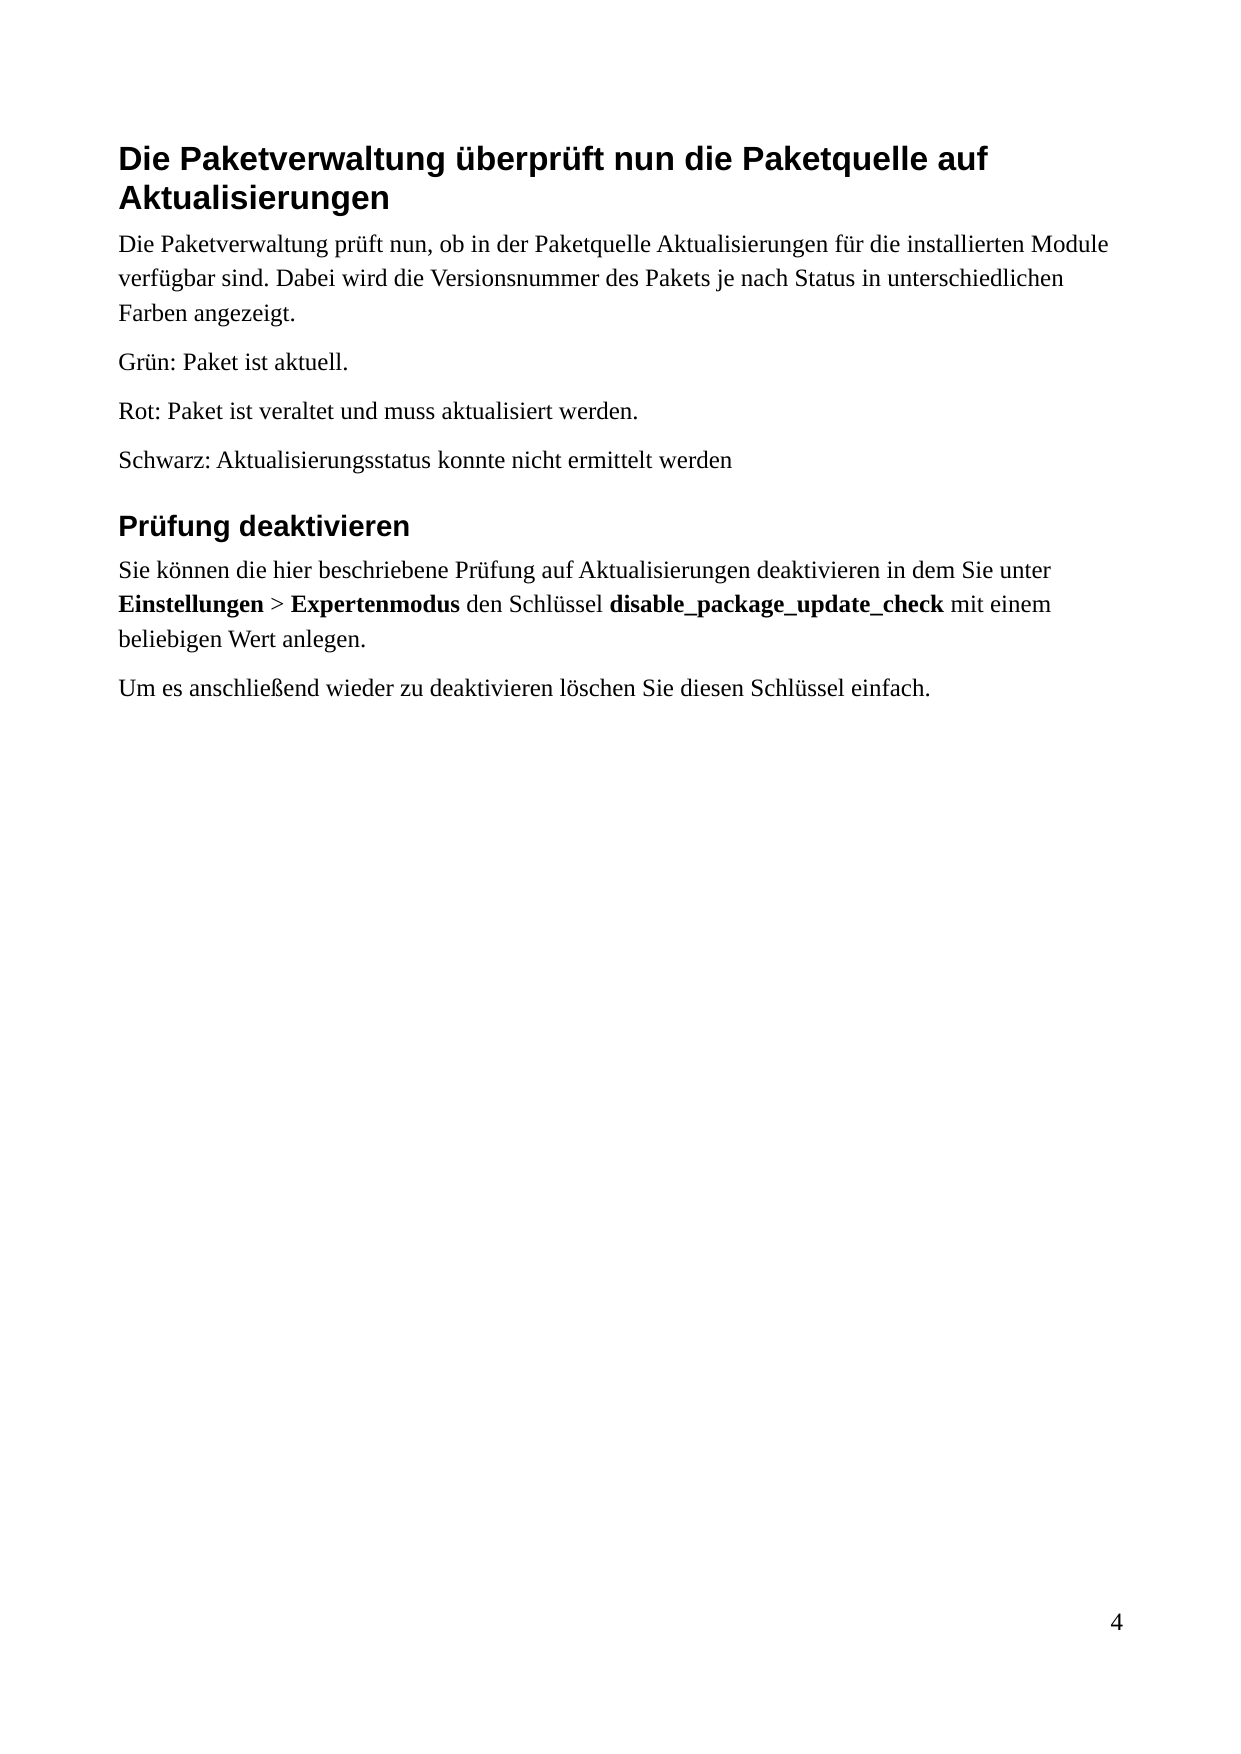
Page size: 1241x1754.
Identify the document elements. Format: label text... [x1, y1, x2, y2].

text Rot: Paket ist veraltet und muss aktualisiert werden. [118, 396, 1123, 424]
text Grün: Paket ist aktuell. [118, 347, 1123, 376]
subtitle Die Paketverwaltung überprüft nun die Paketquelle auf Aktualisierungen [118, 139, 1123, 216]
text Die Paketverwaltung prüft nun, ob in der Paketquelle Aktualisierungen für die installierten Module verfügbar sind. Dabei wird die Versionsnummer des Pakets je nach Status in unterschiedlichen Farben angezeigt. [118, 229, 1123, 326]
text Um es anschließend wieder zu deaktivieren löschen Sie diesen Schlüssel einfach. [118, 673, 1123, 702]
text Schwarz: Aktualisierungsstatus konnte nicht ermittelt werden [118, 445, 1123, 474]
text Sie können die hier beschriebene Prüfung auf Aktualisierungen deaktivieren in dem Sie unter Einstellungen > Expertenmodus den Schlüssel disable_package_update_check mit einem beliebigen Wert anlegen. [118, 555, 1123, 652]
subtitle Prüfung deaktivieren [118, 508, 1123, 542]
